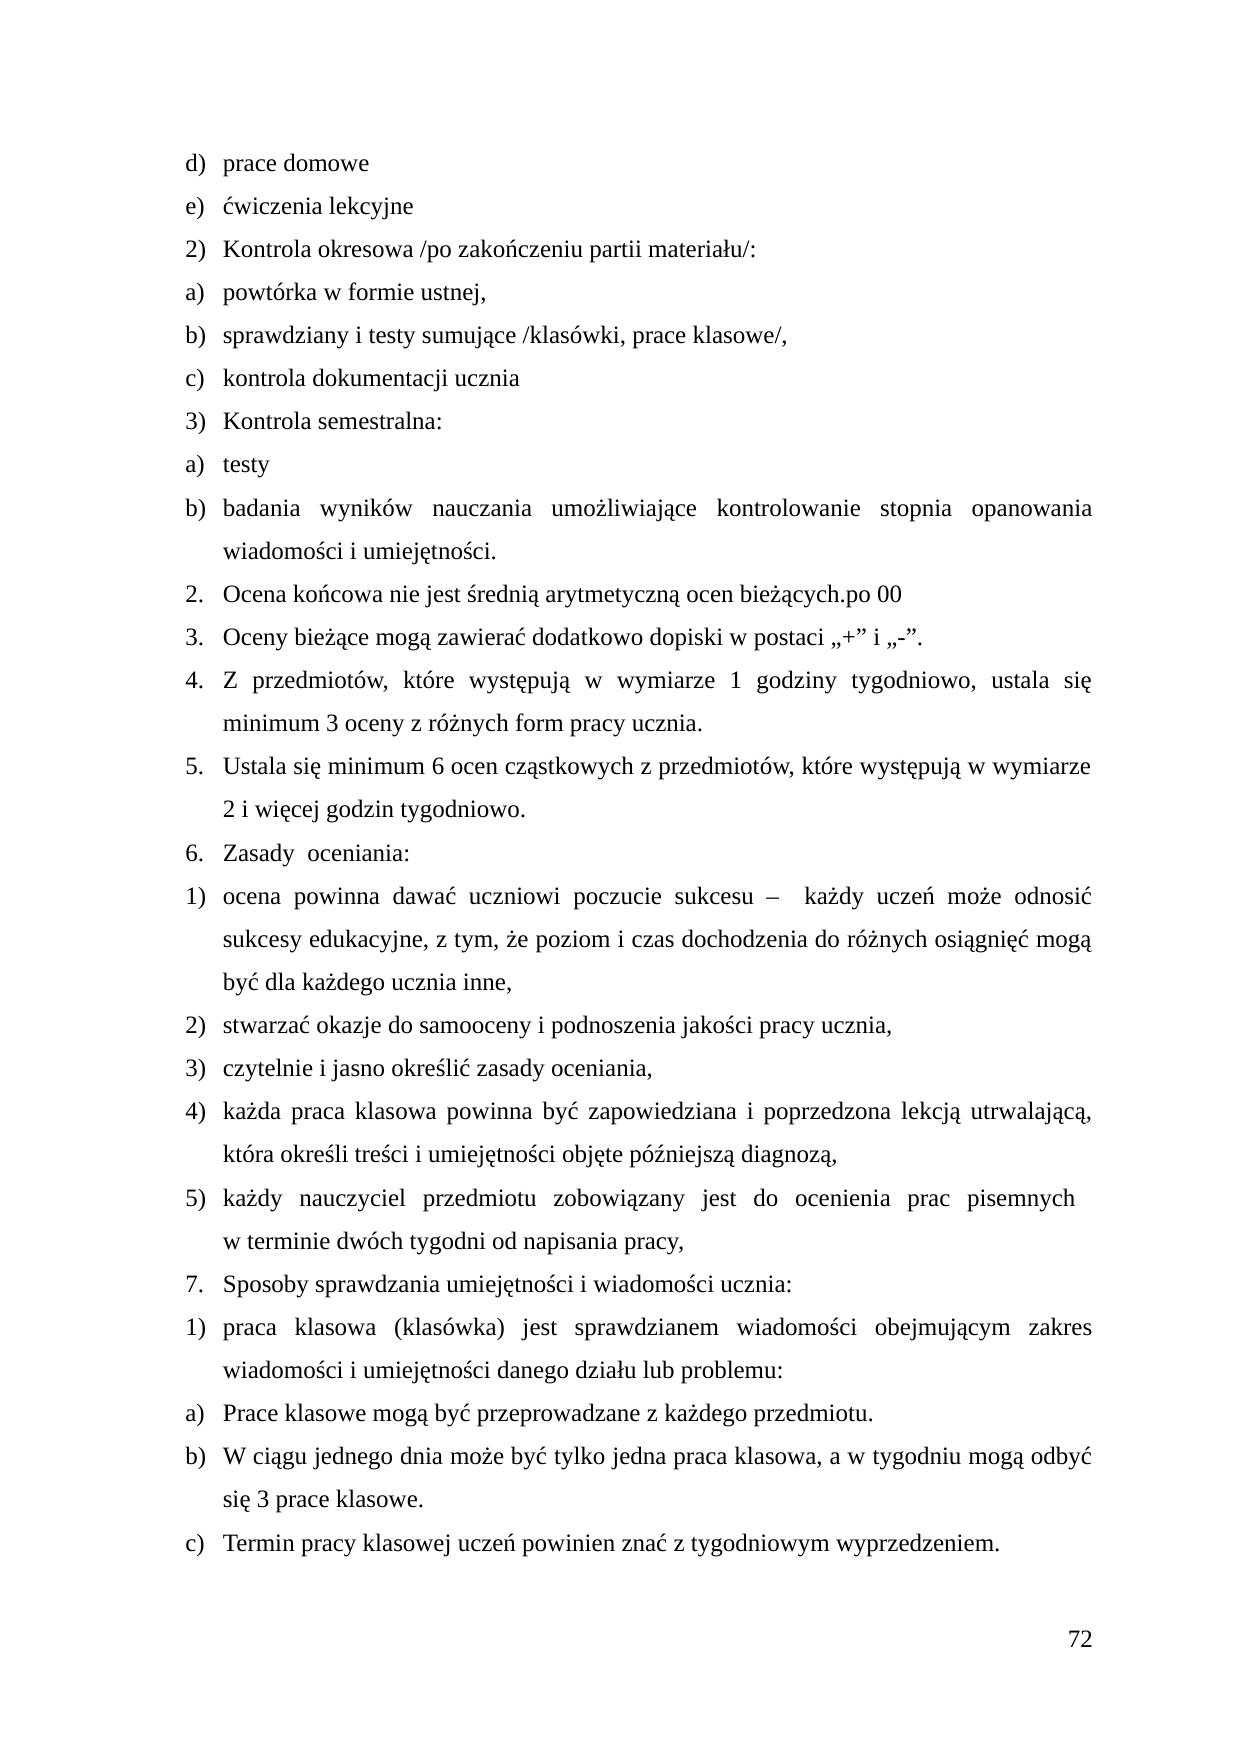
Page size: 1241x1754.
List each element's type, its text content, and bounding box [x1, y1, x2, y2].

list Zasady oceniania: [185, 838, 1093, 866]
list powtórka w formie ustnej, [185, 277, 1093, 306]
list W ciągu jednego dnia może być tylko jedna praca klasowa, a w tygodniu mogą odbyć się 3 prace klasowe. [185, 1441, 1093, 1513]
list Termin pracy klasowej uczeń powinien znać z tygodniowym wyprzedzeniem. [185, 1528, 1093, 1556]
list Z przedmiotów, które występują w wymiarze 1 godziny tygodniowo, ustala się minimum 3 oceny z różnych form pracy ucznia. [185, 665, 1093, 737]
list Ustala się minimum 6 ocen cząstkowych z przedmiotów, które występują w wymiarze 2 i więcej godzin tygodniowo. [185, 751, 1093, 823]
list każda praca klasowa powinna być zapowiedziana i poprzedzona lekcją utrwalającą, która określi treści i umiejętności objęte późniejszą diagnozą, [185, 1096, 1093, 1168]
list prace domowe [185, 148, 1093, 176]
list kontrola dokumentacji ucznia [185, 363, 1093, 392]
list każdy nauczyciel przedmiotu zobowiązany jest do ocenienia prac pisemnych w terminie dwóch tygodni od napisania pracy, [185, 1183, 1093, 1254]
list Prace klasowe mogą być przeprowadzane z każdego przedmiotu. [185, 1398, 1093, 1427]
list Oceny bieżące mogą zawierać dodatkowo dopiski w postaci „+” i „-”. [185, 622, 1093, 651]
list ćwiczenia lekcyjne [185, 191, 1093, 219]
list Kontrola okresowa /po zakończeniu partii materiału/: [185, 234, 1093, 263]
list praca klasowa (klasówka) jest sprawdzianem wiadomości obejmującym zakres wiadomości i umiejętności danego działu lub problemu: [185, 1312, 1093, 1384]
list badania wyników nauczania umożliwiające kontrolowanie stopnia opanowania wiadomości i umiejętności. [185, 493, 1093, 564]
list Ocena końcowa nie jest średnią arytmetyczną ocen bieżących.po 00 [185, 579, 1093, 608]
list Sposoby sprawdzania umiejętności i wiadomości ucznia: [185, 1269, 1093, 1298]
list czytelnie i jasno określić zasady oceniania, [185, 1053, 1093, 1082]
list testy [185, 449, 1093, 478]
list stwarzać okazje do samooceny i podnoszenia jakości pracy ucznia, [185, 1010, 1093, 1039]
list Kontrola semestralna: [185, 406, 1093, 435]
list sprawdziany i testy sumujące /klasówki, prace klasowe/, [185, 320, 1093, 349]
list ocena powinna dawać uczniowi poczucie sukcesu – każdy uczeń może odnosić sukcesy edukacyjne, z tym, że poziom i czas dochodzenia do różnych osiągnięć mogą być dla każdego ucznia inne, [185, 881, 1093, 996]
